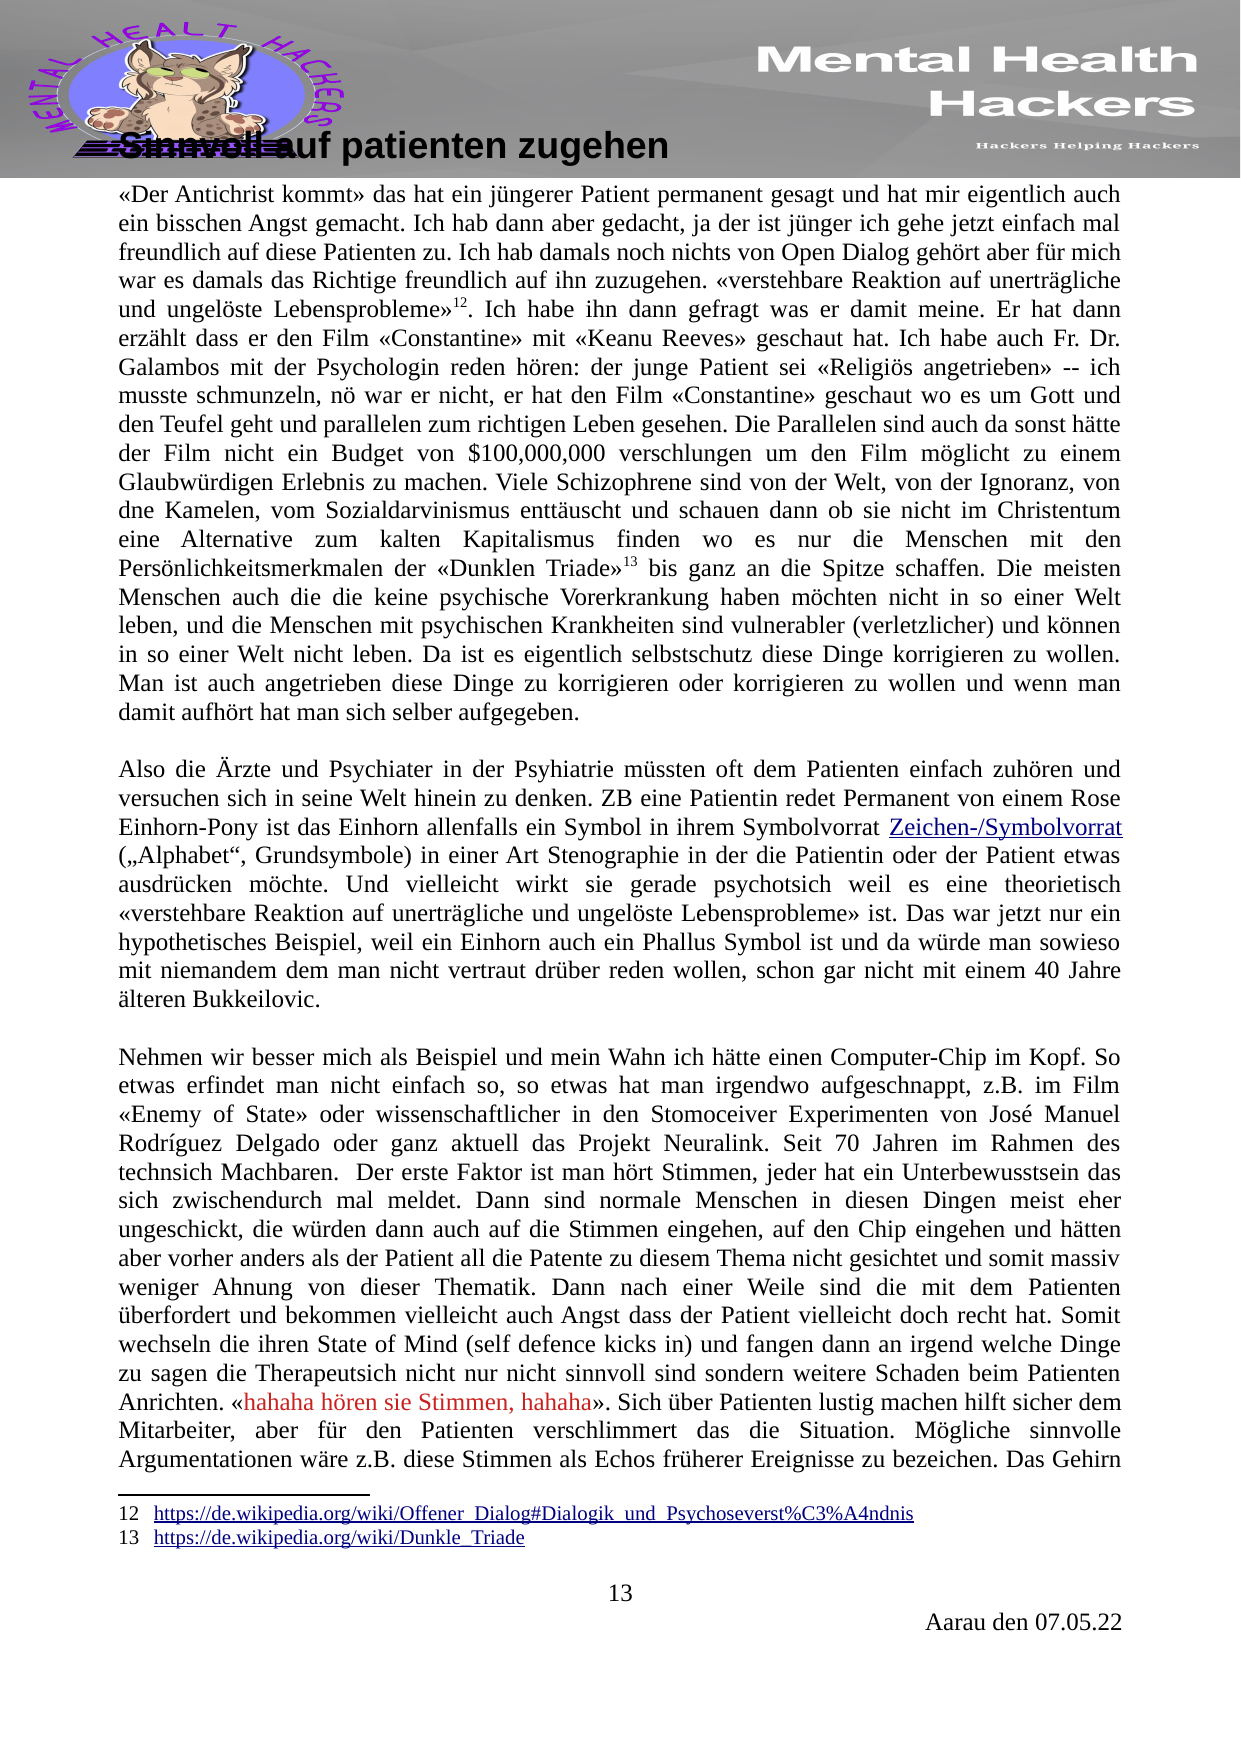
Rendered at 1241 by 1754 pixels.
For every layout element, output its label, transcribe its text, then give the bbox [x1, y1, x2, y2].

text https://de.wikipedia.org/wiki/Offener_Dialog#Dialogik_und_Psychoseverst%C3%A4ndnis [118, 1501, 1122, 1525]
picture [0, 0, 1241, 178]
text «Der Antichrist kommt» das hat ein jüngerer Patient permanent gesagt und hat mir eigentlich auch ein bisschen Angst gemacht. Ich hab dann aber gedacht, ja der ist jünger ich gehe jetzt einfach mal freundlich auf diese Patienten zu. Ich hab damals noch nichts von Open Dialog gehört aber für mich war es damals das Richtige freundlich auf ihn zuzugehen. «verstehbare Reaktion auf unerträgliche und ungelöste Lebensprobleme». Ich habe ihn dann gefragt was er damit meine. Er hat dann erzählt dass er den Film «Constantine» mit «Keanu Reeves» geschaut hat. Ich habe auch Fr. Dr. Galambos mit der Psychologin reden hören: der junge Patient sei «Religiös angetrieben» -- ich musste schmunzeln, nö war er nicht, er hat den Film «Constantine» geschaut wo es um Gott und den Teufel geht und parallelen zum richtigen Leben gesehen. Die Parallelen sind auch da sonst hätte der Film nicht ein Budget von $100,000,000 verschlungen um den Film möglicht zu einem Glaubwürdigen Erlebnis zu machen. Viele Schizophrene sind von der Welt, von der Ignoranz, von dne Kamelen, vom Sozialdarvinismus enttäuscht und schauen dann ob sie nicht im Christentum eine Alternative zum kalten Kapitalismus finden wo es nur die Menschen mit den Persönlichkeitsmerkmalen der «Dunklen Triade» bis ganz an die Spitze schaffen. Die meisten Menschen auch die die keine psychische Vorerkrankung haben möchten nicht in so einer Welt leben, und die Menschen mit psychischen Krankheiten sind vulnerabler (verletzlicher) und können in so einer Welt nicht leben. Da ist es eigentlich selbstschutz diese Dinge korrigieren zu wollen. Man ist auch angetrieben diese Dinge zu korrigieren oder korrigieren zu wollen und wenn man damit aufhört hat man sich selber aufgegeben. [118, 179, 1122, 726]
text Also die Ärzte und Psychiater in der Psyhiatrie müssten oft dem Patienten einfach zuhören und versuchen sich in seine Welt hinein zu denken. ZB eine Patientin redet Permanent von einem Rose Einhorn-Pony ist das Einhorn allenfalls ein Symbol in ihrem Symbolvorrat Zeichen-/Symbolvorrat („Alphabet“, Grundsymbole) in einer Art Stenographie in der die Patientin oder der Patient etwas ausdrücken möchte. Und vielleicht wirkt sie gerade psychotsich weil es eine theorietisch «verstehbare Reaktion auf unerträgliche und ungelöste Lebensprobleme» ist. Das war jetzt nur ein hypothetisches Beispiel, weil ein Einhorn auch ein Phallus Symbol ist und da würde man sowieso mit niemandem dem man nicht vertraut drüber reden wollen, schon gar nicht mit einem 40 Jahre älteren Bukkeilovic. [118, 754, 1122, 1013]
text Nehmen wir besser mich als Beispiel und mein Wahn ich hätte einen Computer-Chip im Kopf. So etwas erfindet man nicht einfach so, so etwas hat man irgendwo aufgeschnappt, z.B. im Film «Enemy of State» oder wissenschaftlicher in den Stomoceiver Experimenten von José Manuel Rodríguez Delgado oder ganz aktuell das Projekt Neuralink. Seit 70 Jahren im Rahmen des technsich Machbaren. Der erste Faktor ist man hört Stimmen, jeder hat ein Unterbewusstsein das sich zwischendurch mal meldet. Dann sind normale Menschen in diesen Dingen meist eher ungeschickt, die würden dann auch auf die Stimmen eingehen, auf den Chip eingehen und hätten aber vorher anders als der Patient all die Patente zu diesem Thema nicht gesichtet und somit massiv weniger Ahnung von dieser Thematik. Dann nach einer Weile sind die mit dem Patienten überfordert und bekommen vielleicht auch Angst dass der Patient vielleicht doch recht hat. Somit wechseln die ihren State of Mind (self defence kicks in) und fangen dann an irgend welche Dinge zu sagen die Therapeutsich nicht nur nicht sinnvoll sind sondern weitere Schaden beim Patienten Anrichten. «hahaha hören sie Stimmen, hahaha». Sich über Patienten lustig machen hilft sicher dem Mitarbeiter, aber für den Patienten verschlimmert das die Situation. Mögliche sinnvolle Argumentationen wäre z.B. diese Stimmen als Echos früherer Ereignisse zu bezeichen. Das Gehirn [118, 1042, 1122, 1473]
text https://de.wikipedia.org/wiki/Dunkle_Triade [118, 1525, 1122, 1549]
subtitle Sinnvoll auf patienten zugehen [118, 124, 1122, 167]
